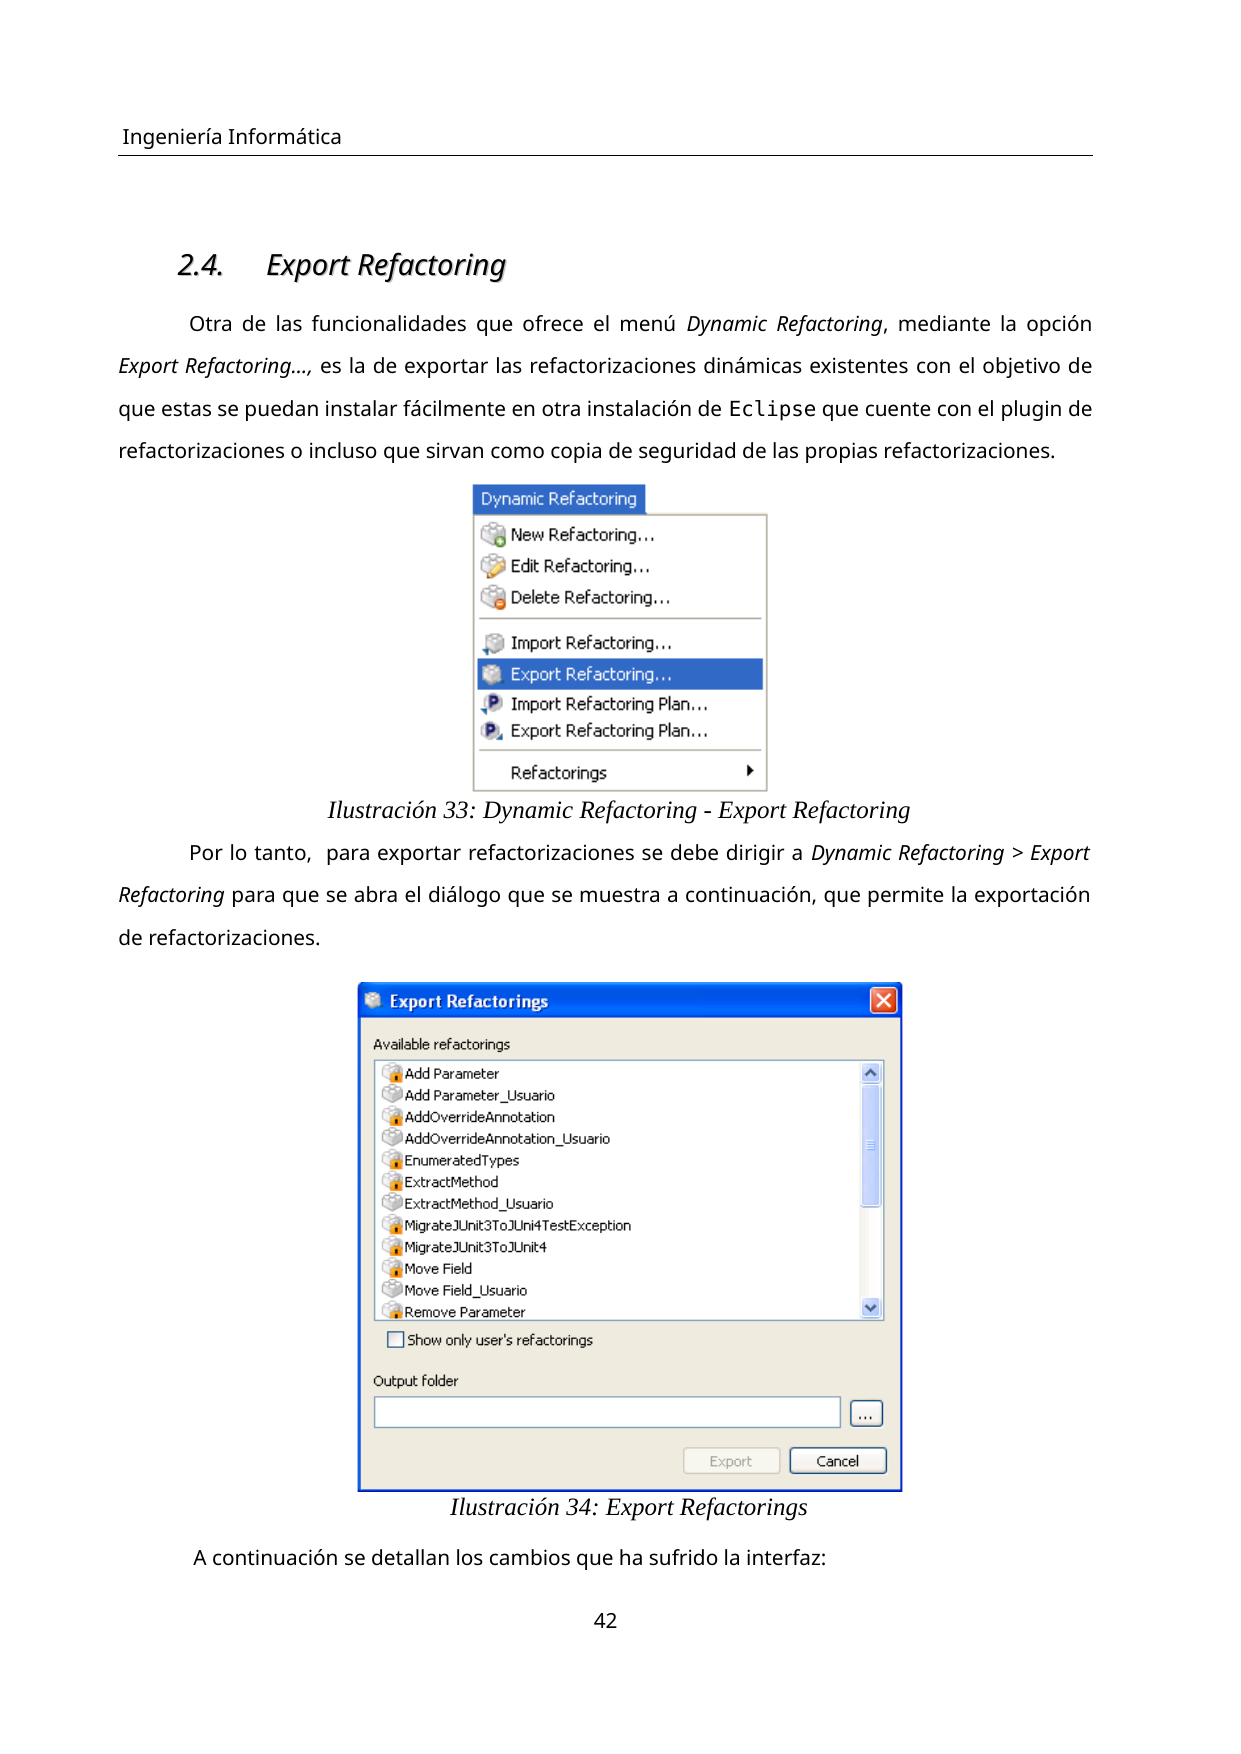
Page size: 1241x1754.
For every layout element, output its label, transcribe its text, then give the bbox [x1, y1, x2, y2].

text A continuación se detallan los cambios que ha sufrido la interfaz: [193, 1492, 1093, 1571]
text Ilustración 33: Dynamic Refactoring - Export Refactoring [317, 493, 923, 823]
text Otra de las funcionalidades que ofrece el menú Dynamic Refactoring, mediante la opción Export Refactoring..., es la de exportar las refactorizaciones dinámicas existentes con el objetivo de que estas se puedan instalar fácilmente en otra instalación de Eclipse que cuente con el plugin de refactorizaciones o incluso que sirvan como copia de seguridad de las propias refactorizaciones. [118, 309, 1093, 465]
picture [470, 480, 770, 795]
picture [357, 982, 903, 1492]
subtitle Export Refactoring [177, 244, 1093, 284]
text Por lo tanto, para exportar refactorizaciones se debe dirigir a Dynamic Refactoring > Export Refactoring para que se abra el diálogo que se muestra a continuación, que permite la exportación de refactorizaciones. [118, 795, 1093, 964]
text Ilustración 34: Export Refactorings [306, 964, 954, 1521]
text [306, 1521, 954, 1528]
